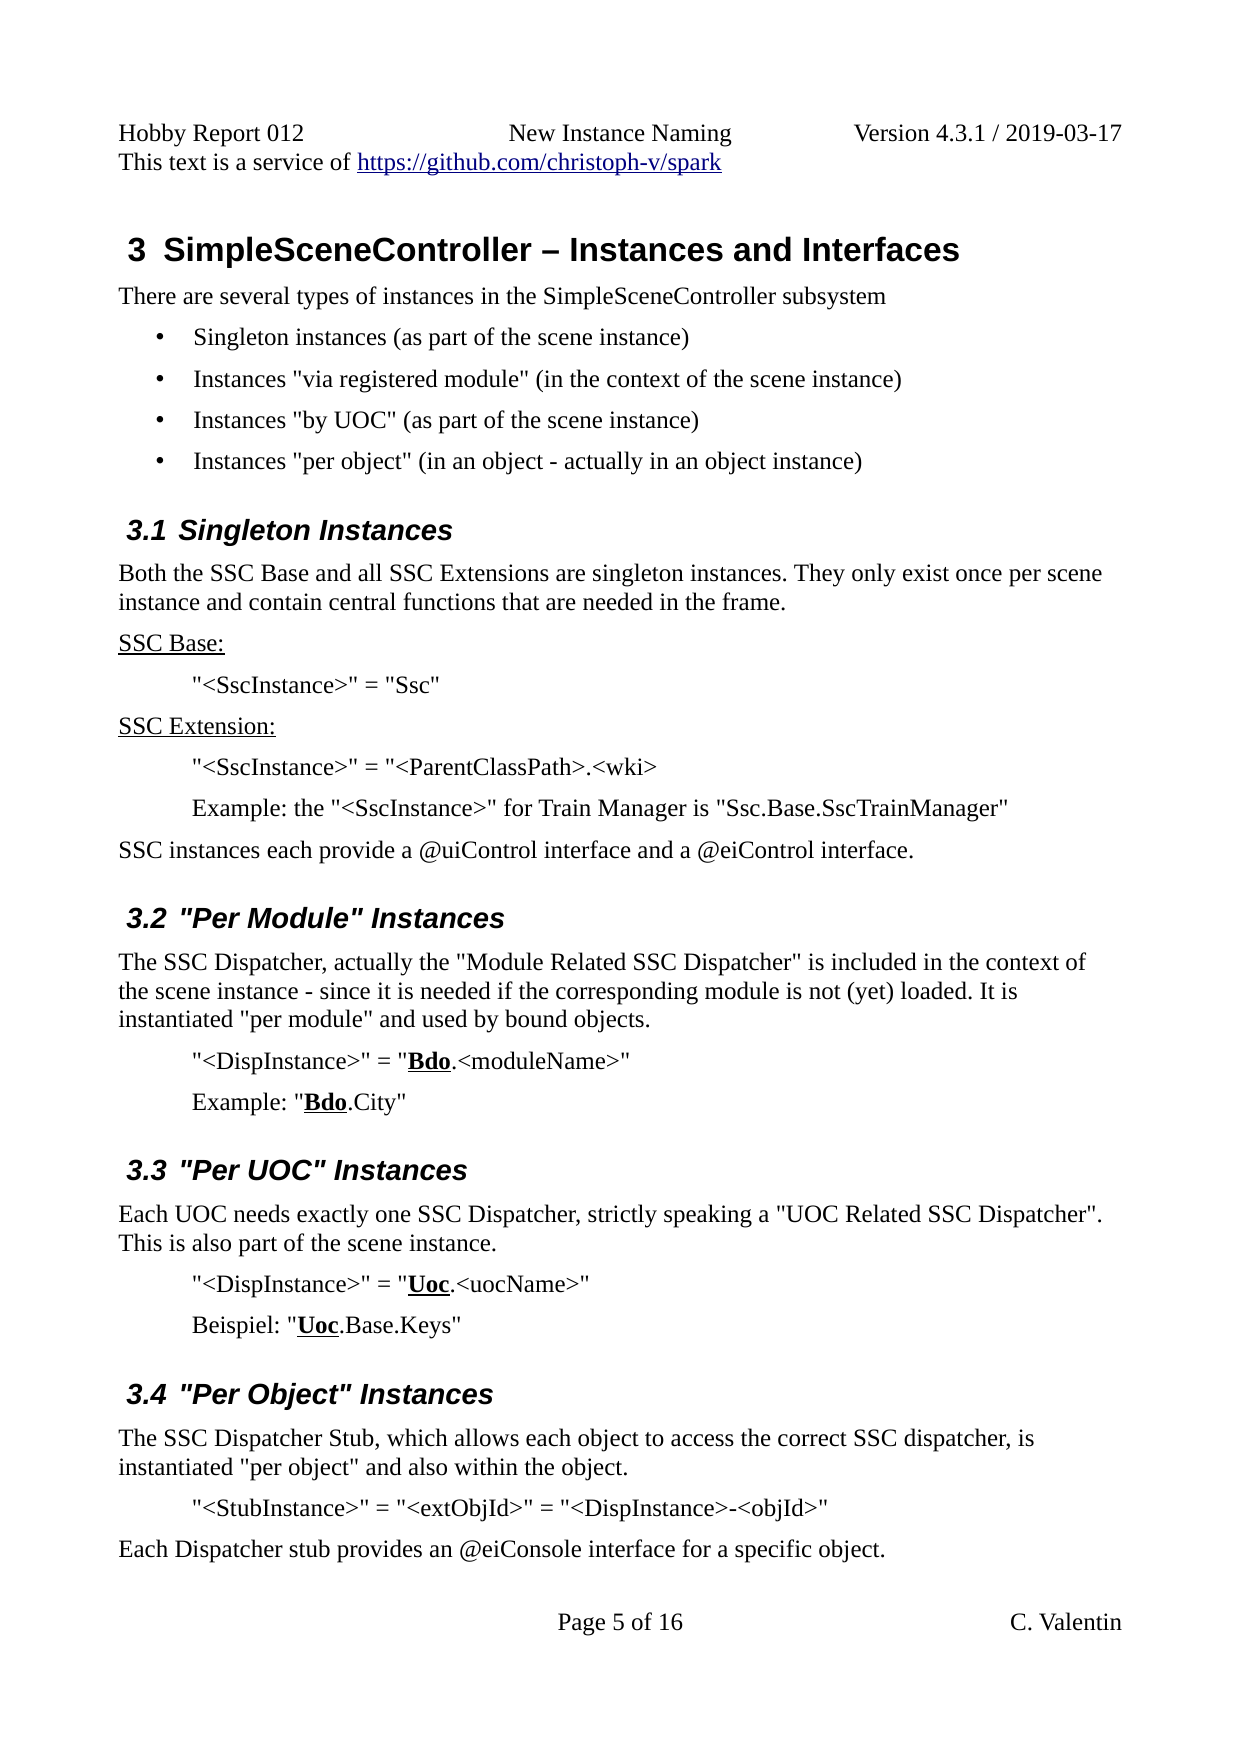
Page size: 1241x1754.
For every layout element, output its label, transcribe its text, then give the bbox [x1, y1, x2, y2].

text Example: the "<SscInstance>" for Train Manager is "Ssc.Base.SscTrainManager" [192, 793, 1122, 822]
text Beispiel: "Uoc.Base.Keys" [192, 1311, 1122, 1339]
text The SSC Dispatcher Stub, which allows each object to access the correct SSC dispatcher, is instantiated "per object" and also within the object. [118, 1423, 1122, 1480]
subtitle "Per UOC" Instances [118, 1153, 1122, 1187]
text Each Dispatcher stub provides an @eiConsole interface for a specific object. [118, 1534, 1122, 1563]
list Singleton instances (as part of the scene instance) [156, 322, 1122, 351]
subtitle SimpleSceneController – Instances and Interfaces [118, 230, 1122, 269]
text "<DispInstance>" = "Bdo.<moduleName>" [192, 1046, 1122, 1074]
text Each UOC needs exactly one SSC Dispatcher, strictly speaking a "UOC Related SSC Dispatcher". This is also part of the scene instance. [118, 1199, 1122, 1257]
text Example: "Bdo.City" [192, 1087, 1122, 1116]
text SSC Extension: [118, 711, 1122, 740]
text Both the SSC Base and all SSC Extensions are singleton instances. They only exist once per scene instance and contain central functions that are needed in the frame. [118, 558, 1122, 616]
text SSC instances each provide a @uiControl interface and a @eiControl interface. [118, 835, 1122, 863]
text "<StubInstance>" = "<extObjId>" = "<DispInstance>-<objId>" [192, 1493, 1122, 1522]
subtitle "Per Object" Instances [118, 1377, 1122, 1410]
list Instances "per object" (in an object - actually in an object instance) [156, 446, 1122, 475]
text "<SscInstance>" = "<ParentClassPath>.<wki> [192, 752, 1122, 781]
text "<SscInstance>" = "Ssc" [192, 670, 1122, 698]
text The SSC Dispatcher, actually the "Module Related SSC Dispatcher" is included in the context of the scene instance - since it is needed if the corresponding module is not (yet) loaded. It is instantiated "per module" and used by bound objects. [118, 947, 1122, 1033]
text SSC Base: [118, 628, 1122, 657]
text "<DispInstance>" = "Uoc.<uocName>" [192, 1269, 1122, 1298]
text There are several types of instances in the SimpleSceneController subsystem [118, 281, 1122, 310]
subtitle "Per Module" Instances [118, 901, 1122, 934]
subtitle Singleton Instances [118, 512, 1122, 546]
list Instances "by UOC" (as part of the scene instance) [156, 405, 1122, 434]
list Instances "via registered module" (in the context of the scene instance) [156, 364, 1122, 392]
